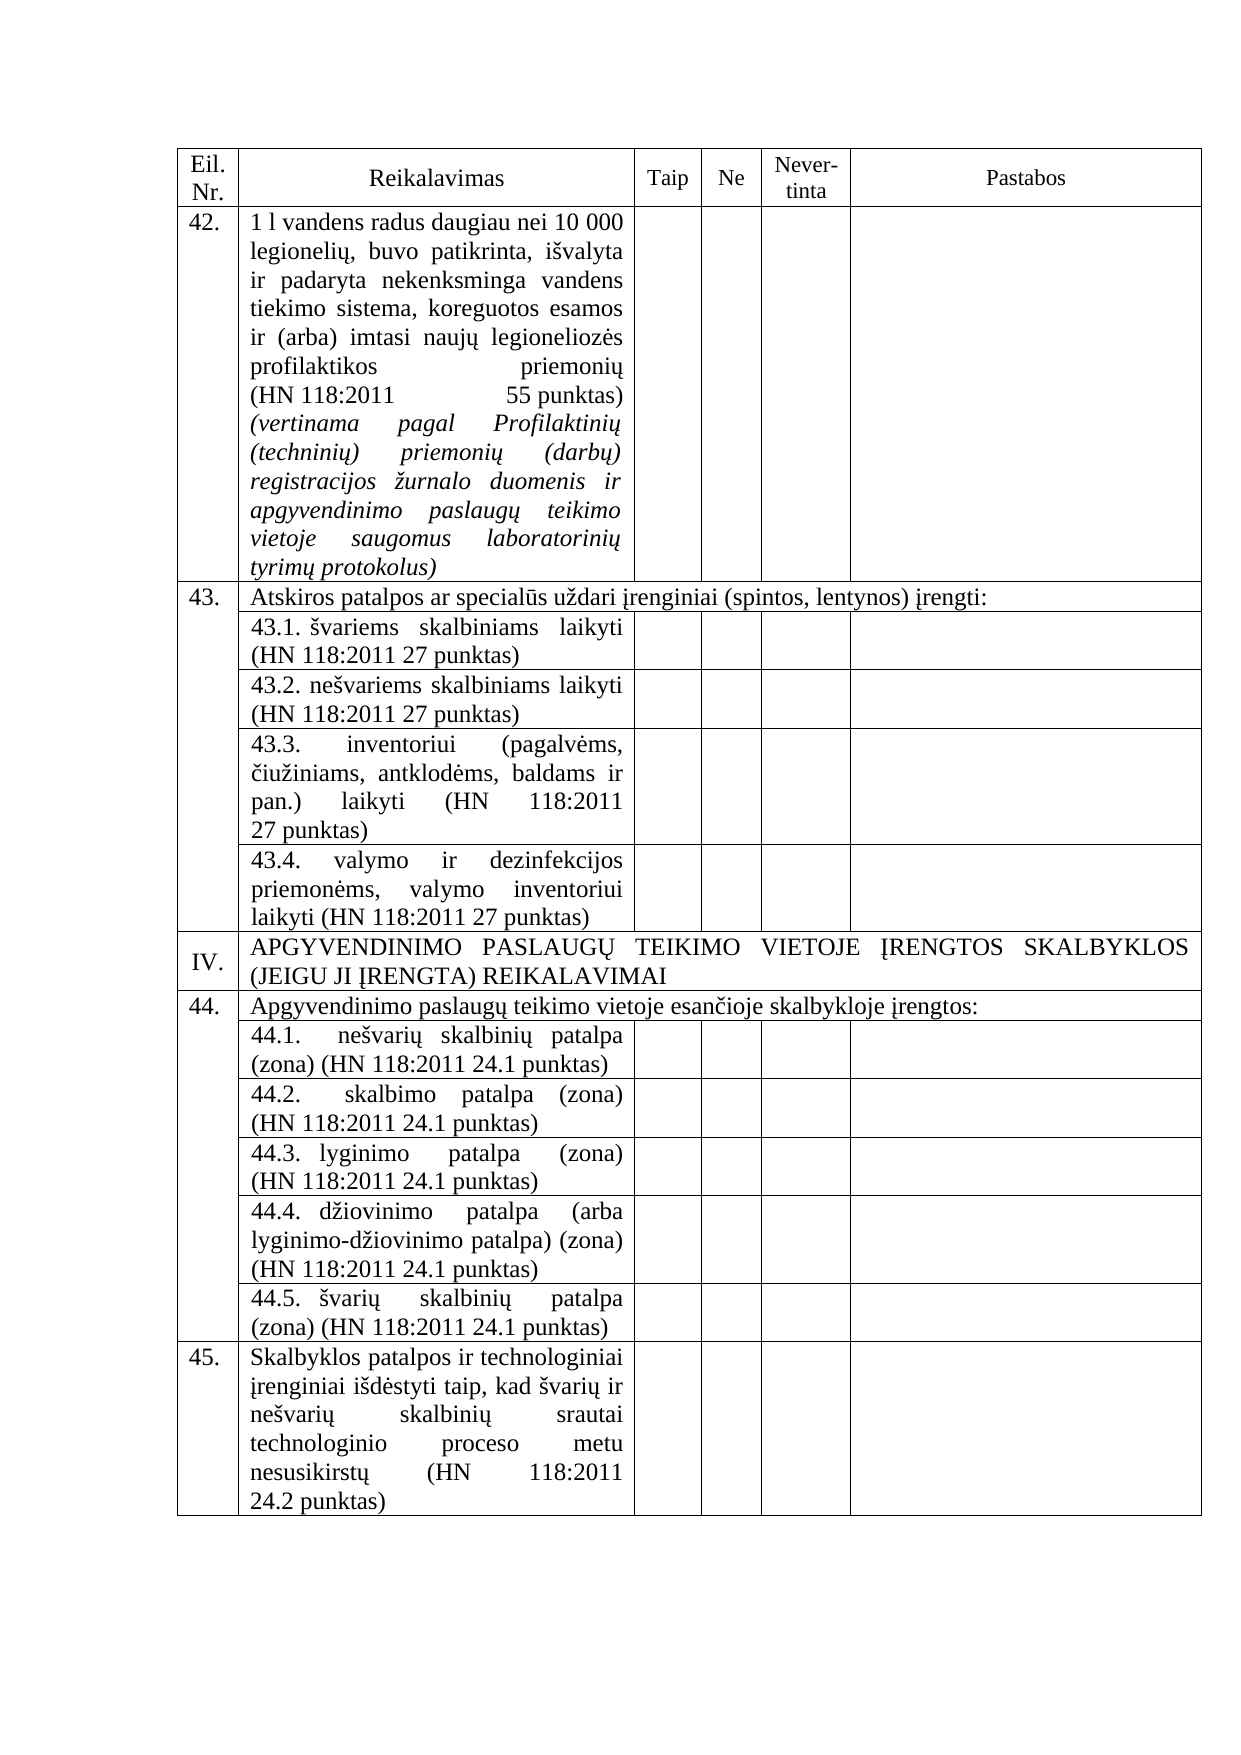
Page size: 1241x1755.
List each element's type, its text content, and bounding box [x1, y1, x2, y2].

table_cell [635, 670, 701, 728]
table_cell [702, 1079, 761, 1137]
table_cell 44.5. švarių skalbinių patalpa (zona) (HN 118:2011 24.1 punktas) [239, 1284, 634, 1341]
table_cell [762, 1342, 850, 1514]
table_cell [635, 1284, 701, 1341]
table_cell 43.1. švariems skalbiniams laikyti (HN 118:2011 27 punktas) [239, 612, 634, 669]
table_cell 1 l vandens radus daugiau nei 10 000 legionelių, buvo patikrinta, išvalyta ir padaryta nekenksminga vandens tiekimo sistema, koreguotos esamos ir (arba) imtasi naujų legioneliozės profilaktikos priemonių (HN 118:2011 55 punktas) (vertinama pagal Profilaktinių (techninių) priemonių (darbų) registracijos žurnalo duomenis ir apgyvendinimo paslaugų teikimo vietoje saugomus laboratorinių tyrimų protokolus) [239, 207, 634, 581]
table_header Pastabos [851, 149, 1201, 206]
table_header Eil. Nr. [178, 149, 238, 206]
table_cell [702, 1021, 761, 1078]
table_cell [702, 207, 761, 581]
table_cell 45. [178, 1342, 238, 1514]
table_cell 44.3. lyginimo patalpa (zona) (HN 118:2011 24.1 punktas) [239, 1138, 634, 1195]
table_header Never- tinta [762, 149, 850, 206]
table_header Ne [702, 149, 761, 206]
table_cell [762, 845, 850, 931]
table_cell [851, 207, 1201, 581]
table_cell [851, 1196, 1201, 1282]
table_cell [635, 1138, 701, 1195]
table_cell IV. [178, 932, 238, 990]
table_cell 44.1. nešvarių skalbinių patalpa (zona) (HN 118:2011 24.1 punktas) [239, 1021, 634, 1078]
table_cell 43.2. nešvariems skalbiniams laikyti (HN 118:2011 27 punktas) [239, 670, 634, 728]
table_cell [702, 729, 761, 844]
table_cell [702, 670, 761, 728]
table_cell [635, 1342, 701, 1514]
table_cell [702, 845, 761, 931]
table_cell [851, 670, 1201, 728]
table_cell [762, 1196, 850, 1282]
table_cell 44.2. skalbimo patalpa (zona) (HN 118:2011 24.1 punktas) [239, 1079, 634, 1137]
table_cell [635, 1079, 701, 1137]
table_cell 44. [178, 991, 238, 1341]
table_header Reikalavimas [239, 149, 634, 206]
table_cell [851, 1284, 1201, 1341]
table_cell Skalbyklos patalpos ir technologiniai įrenginiai išdėstyti taip, kad švarių ir nešvarių skalbinių srautai technologinio proceso metu nesusikirstų (HN 118:2011 24.2 punktas) [239, 1342, 634, 1514]
table_cell 42. [178, 207, 238, 581]
table_cell [635, 845, 701, 931]
table_cell [851, 1021, 1201, 1078]
table_cell [851, 1138, 1201, 1195]
table_cell [635, 207, 701, 581]
table_cell [851, 729, 1201, 844]
table_header Taip [635, 149, 701, 206]
table_cell [762, 1021, 850, 1078]
table_cell [635, 612, 701, 669]
table_cell 43. [178, 582, 238, 931]
table_cell [762, 612, 850, 669]
table_cell [635, 729, 701, 844]
table_cell [702, 612, 761, 669]
table_cell [635, 1196, 701, 1282]
table_cell Apgyvendinimo paslaugų teikimo vietoje esančioje skalbykloje įrengtos: [239, 991, 1201, 1019]
table_cell 43.3. inventoriui (pagalvėms, čiužiniams, antklodėms, baldams ir pan.) laikyti (HN 118:2011 27 punktas) [239, 729, 634, 844]
table_cell [762, 1138, 850, 1195]
table_cell APGYVENDINIMO PASLAUGŲ TEIKIMO VIETOJE ĮRENGTOS SKALBYKLOS (JEIGU JI ĮRENGTA) REIKALAVIMAI [239, 932, 1201, 990]
table_cell [762, 1284, 850, 1341]
table_cell [851, 1079, 1201, 1137]
table_cell [702, 1342, 761, 1514]
table_cell [635, 1021, 701, 1078]
table_cell [762, 670, 850, 728]
table_cell 43.4. valymo ir dezinfekcijos priemonėms, valymo inventoriui laikyti (HN 118:2011 27 punktas) [239, 845, 634, 931]
table_cell [851, 845, 1201, 931]
table_cell [851, 1342, 1201, 1514]
table_cell [762, 1079, 850, 1137]
table_cell 44.4. džiovinimo patalpa (arba lyginimo-džiovinimo patalpa) (zona) (HN 118:2011 24.1 punktas) [239, 1196, 634, 1282]
table_cell Atskiros patalpos ar specialūs uždari įrenginiai (spintos, lentynos) įrengti: [239, 582, 1201, 611]
table_cell [702, 1138, 761, 1195]
table_cell [762, 207, 850, 581]
table_cell [702, 1284, 761, 1341]
table_cell [702, 1196, 761, 1282]
table_cell [851, 612, 1201, 669]
table_cell [762, 729, 850, 844]
